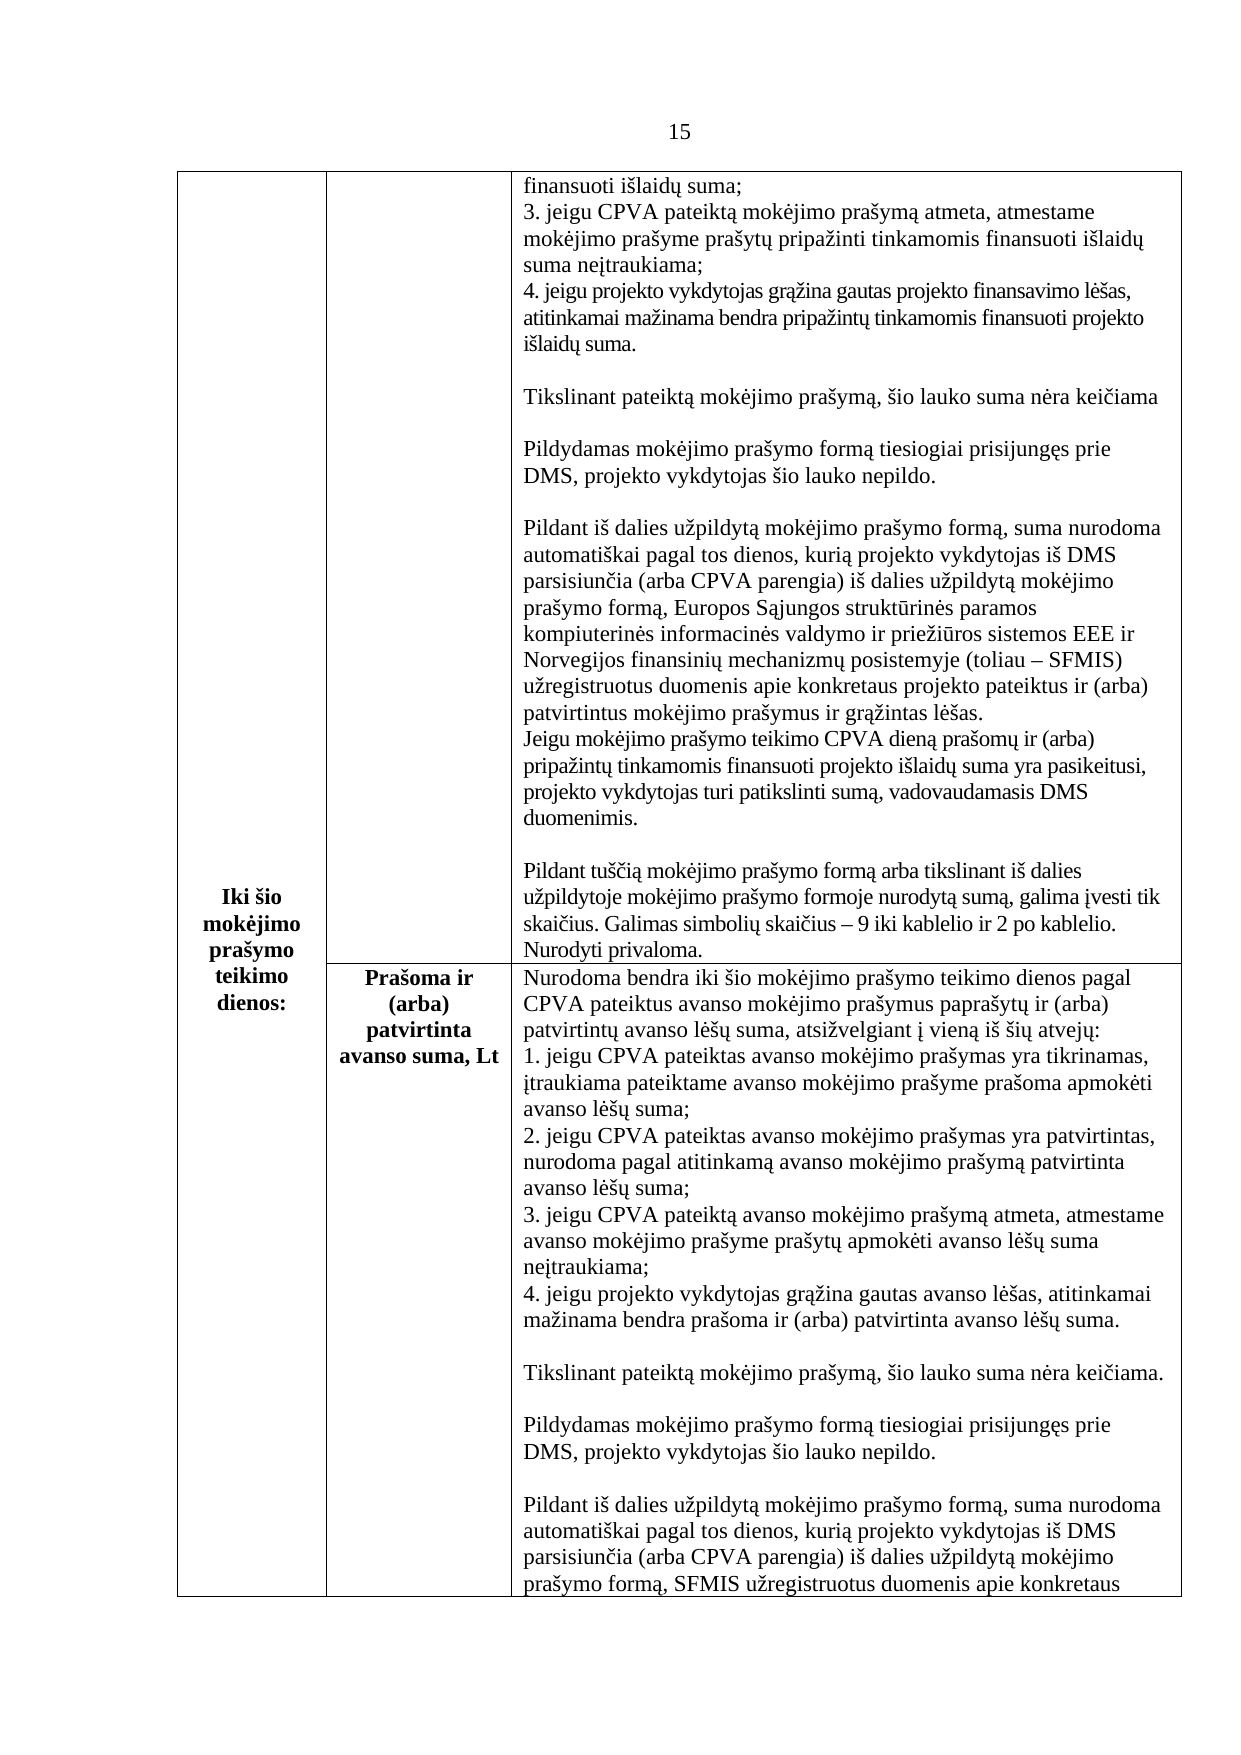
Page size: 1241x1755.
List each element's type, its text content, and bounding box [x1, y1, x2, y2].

table_cell [327, 172, 511, 962]
table_cell Nurodoma bendra iki šio mokėjimo prašymo teikimo dienos pagal CPVA pateiktus avanso mokėjimo prašymus paprašytų ir (arba) patvirtintų avanso lėšų suma, atsižvelgiant į vieną iš šių atvejų: 1. jeigu CPVA pateiktas avanso mokėjimo prašymas yra tikrinamas, įtraukiama pateiktame avanso mokėjimo prašyme prašoma apmokėti avanso lėšų suma; 2. jeigu CPVA pateiktas avanso mokėjimo prašymas yra patvirtintas, nurodoma pagal atitinkamą avanso mokėjimo prašymą patvirtinta avanso lėšų suma; 3. jeigu CPVA pateiktą avanso mokėjimo prašymą atmeta, atmestame avanso mokėjimo prašyme prašytų apmokėti avanso lėšų suma neįtraukiama; 4. jeigu projekto vykdytojas grąžina gautas avanso lėšas, atitinkamai mažinama bendra prašoma ir (arba) patvirtinta avanso lėšų suma. Tikslinant pateiktą mokėjimo prašymą, šio lauko suma nėra keičiama. Pildydamas mokėjimo prašymo formą tiesiogiai prisijungęs prie DMS, projekto vykdytojas šio lauko nepildo. Pildant iš dalies užpildytą mokėjimo prašymo formą, suma nurodoma automatiškai pagal tos dienos, kurią projekto vykdytojas iš DMS parsisiunčia (arba CPVA parengia) iš dalies užpildytą mokėjimo prašymo formą, SFMIS užregistruotus duomenis apie konkretaus [512, 964, 1181, 1596]
table_cell finansuoti išlaidų suma; 3. jeigu CPVA pateiktą mokėjimo prašymą atmeta, atmestame mokėjimo prašyme prašytų pripažinti tinkamomis finansuoti išlaidų suma neįtraukiama; 4. jeigu projekto vykdytojas grąžina gautas projekto finansavimo lėšas, atitinkamai mažinama bendra pripažintų tinkamomis finansuoti projekto išlaidų suma. Tikslinant pateiktą mokėjimo prašymą, šio lauko suma nėra keičiama Pildydamas mokėjimo prašymo formą tiesiogiai prisijungęs prie DMS, projekto vykdytojas šio lauko nepildo. Pildant iš dalies užpildytą mokėjimo prašymo formą, suma nurodoma automatiškai pagal tos dienos, kurią projekto vykdytojas iš DMS parsisiunčia (arba CPVA parengia) iš dalies užpildytą mokėjimo prašymo formą, Europos Sąjungos struktūrinės paramos kompiuterinės informacinės valdymo ir priežiūros sistemos EEE ir Norvegijos finansinių mechanizmų posistemyje (toliau – SFMIS) užregistruotus duomenis apie konkretaus projekto pateiktus ir (arba) patvirtintus mokėjimo prašymus ir grąžintas lėšas. Jeigu mokėjimo prašymo teikimo CPVA dieną prašomų ir (arba) pripažintų tinkamomis finansuoti projekto išlaidų suma yra pasikeitusi, projekto vykdytojas turi patikslinti sumą, vadovaudamasis DMS duomenimis. Pildant tuščią mokėjimo prašymo formą arba tikslinant iš dalies užpildytoje mokėjimo prašymo formoje nurodytą sumą, galima įvesti tik skaičius. Galimas simbolių skaičius – 9 iki kablelio ir 2 po kablelio. Nurodyti privaloma. [512, 172, 1181, 962]
table_cell Iki šio mokėjimo prašymo teikimo dienos: [178, 172, 326, 1596]
table_cell Prašoma ir (arba) patvirtinta avanso suma, Lt [327, 964, 511, 1596]
